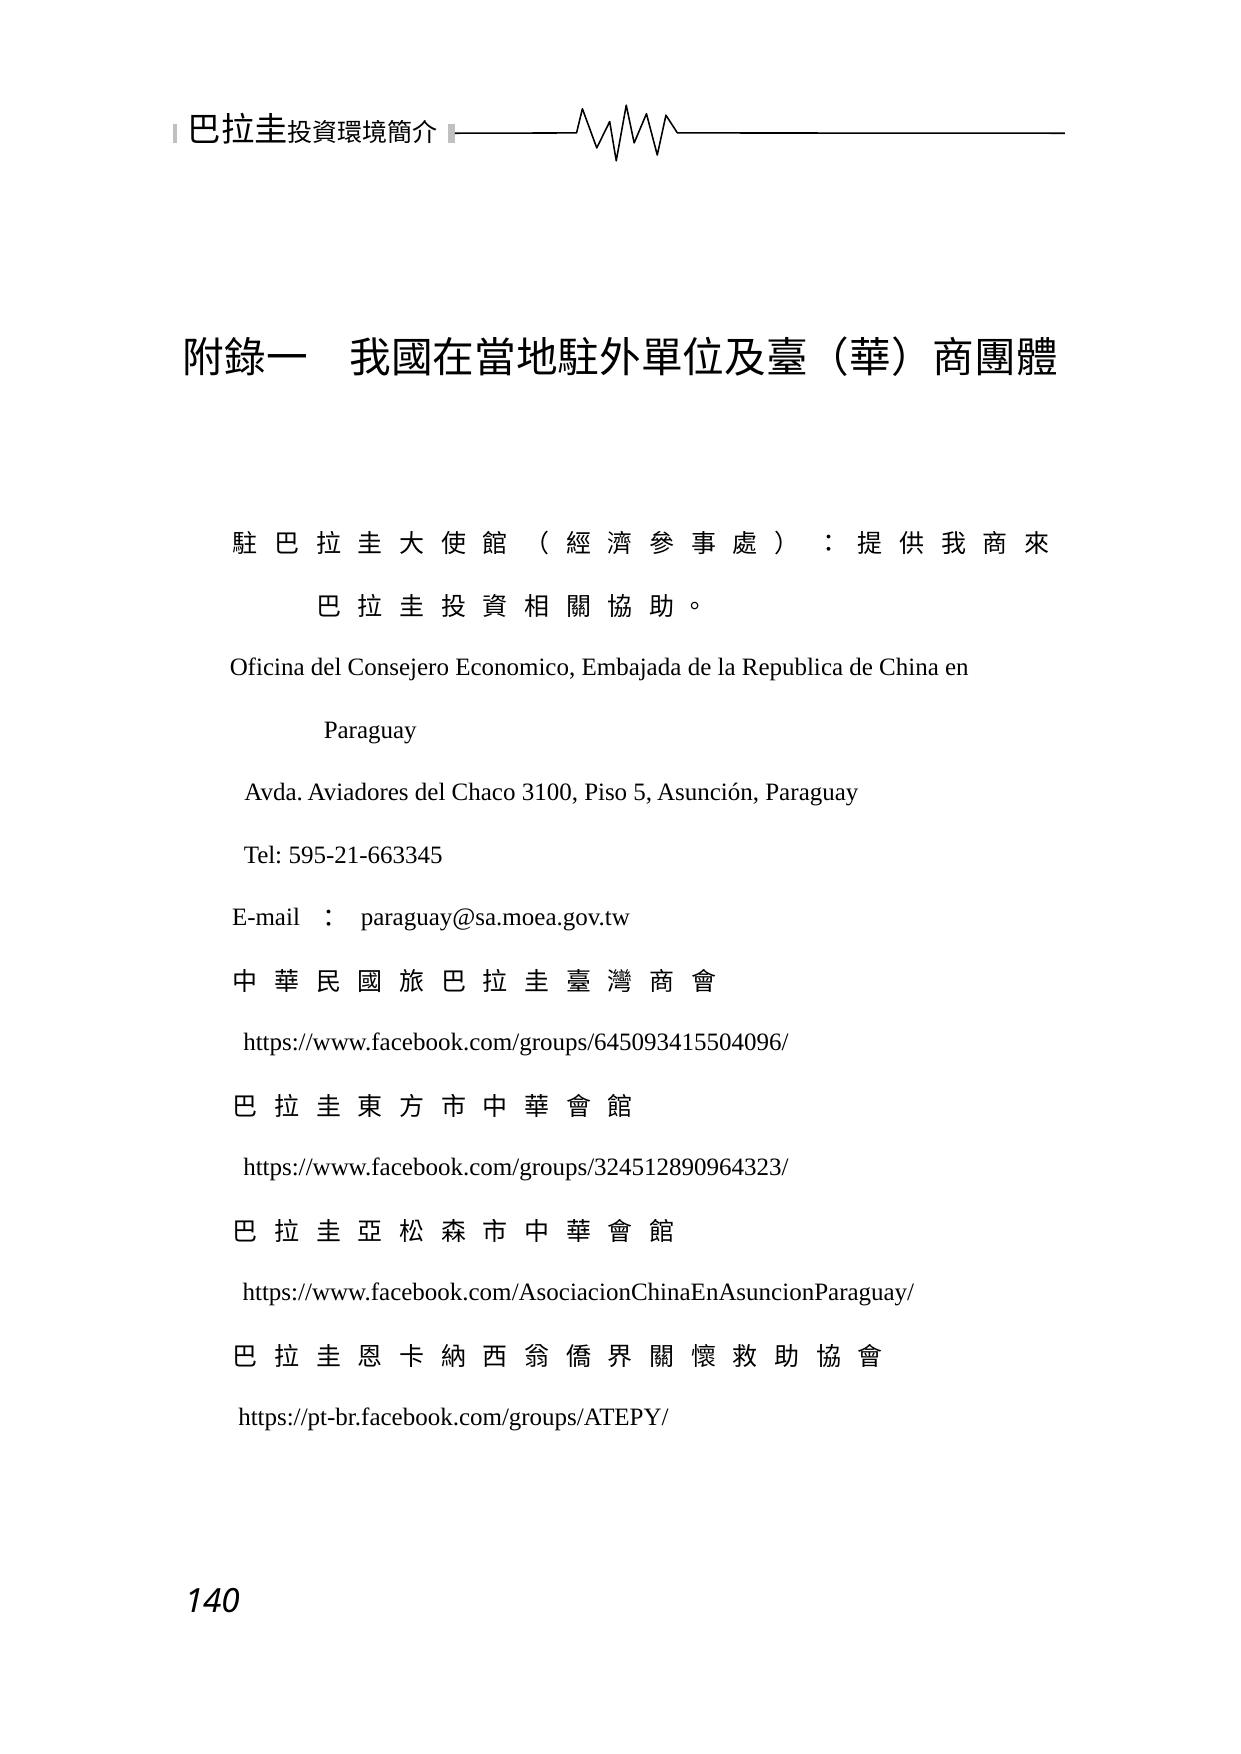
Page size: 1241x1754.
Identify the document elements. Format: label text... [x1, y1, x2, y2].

text 中華民國旅巴拉圭臺灣商會 [207, 938, 1058, 1000]
text https://www.facebook.com/groups/324512890964323/ [207, 1125, 1058, 1188]
text https://www.facebook.com/groups/645093415504096/ [207, 1000, 1058, 1063]
text 附錄一 我國在當地駐外單位及臺（華）商團體 [183, 313, 1058, 375]
text E-mail：paraguay@sa.moea.gov.tw [207, 875, 1058, 938]
text 巴拉圭恩卡納西翁僑界關懷救助協會 [207, 1313, 1058, 1375]
text https://www.facebook.com/AsociacionChinaEnAsuncionParaguay/ [207, 1250, 1058, 1313]
text 駐巴拉圭大使館（經濟參事處）：提供我商來巴拉圭投資相關協助。 [207, 500, 1058, 625]
text https://pt-br.facebook.com/groups/ATEPY/ [207, 1375, 1058, 1438]
text Tel: 595-21-663345 [207, 813, 1058, 875]
text Avda. Aviadores del Chaco 3100, Piso 5, Asunción, Paraguay [207, 750, 1058, 813]
text 巴拉圭東方市中華會館 [207, 1063, 1058, 1125]
text 巴拉圭亞松森市中華會館 [207, 1188, 1058, 1250]
text Oficina del Consejero Economico, Embajada de la Republica de China en Paraguay [207, 625, 1058, 750]
